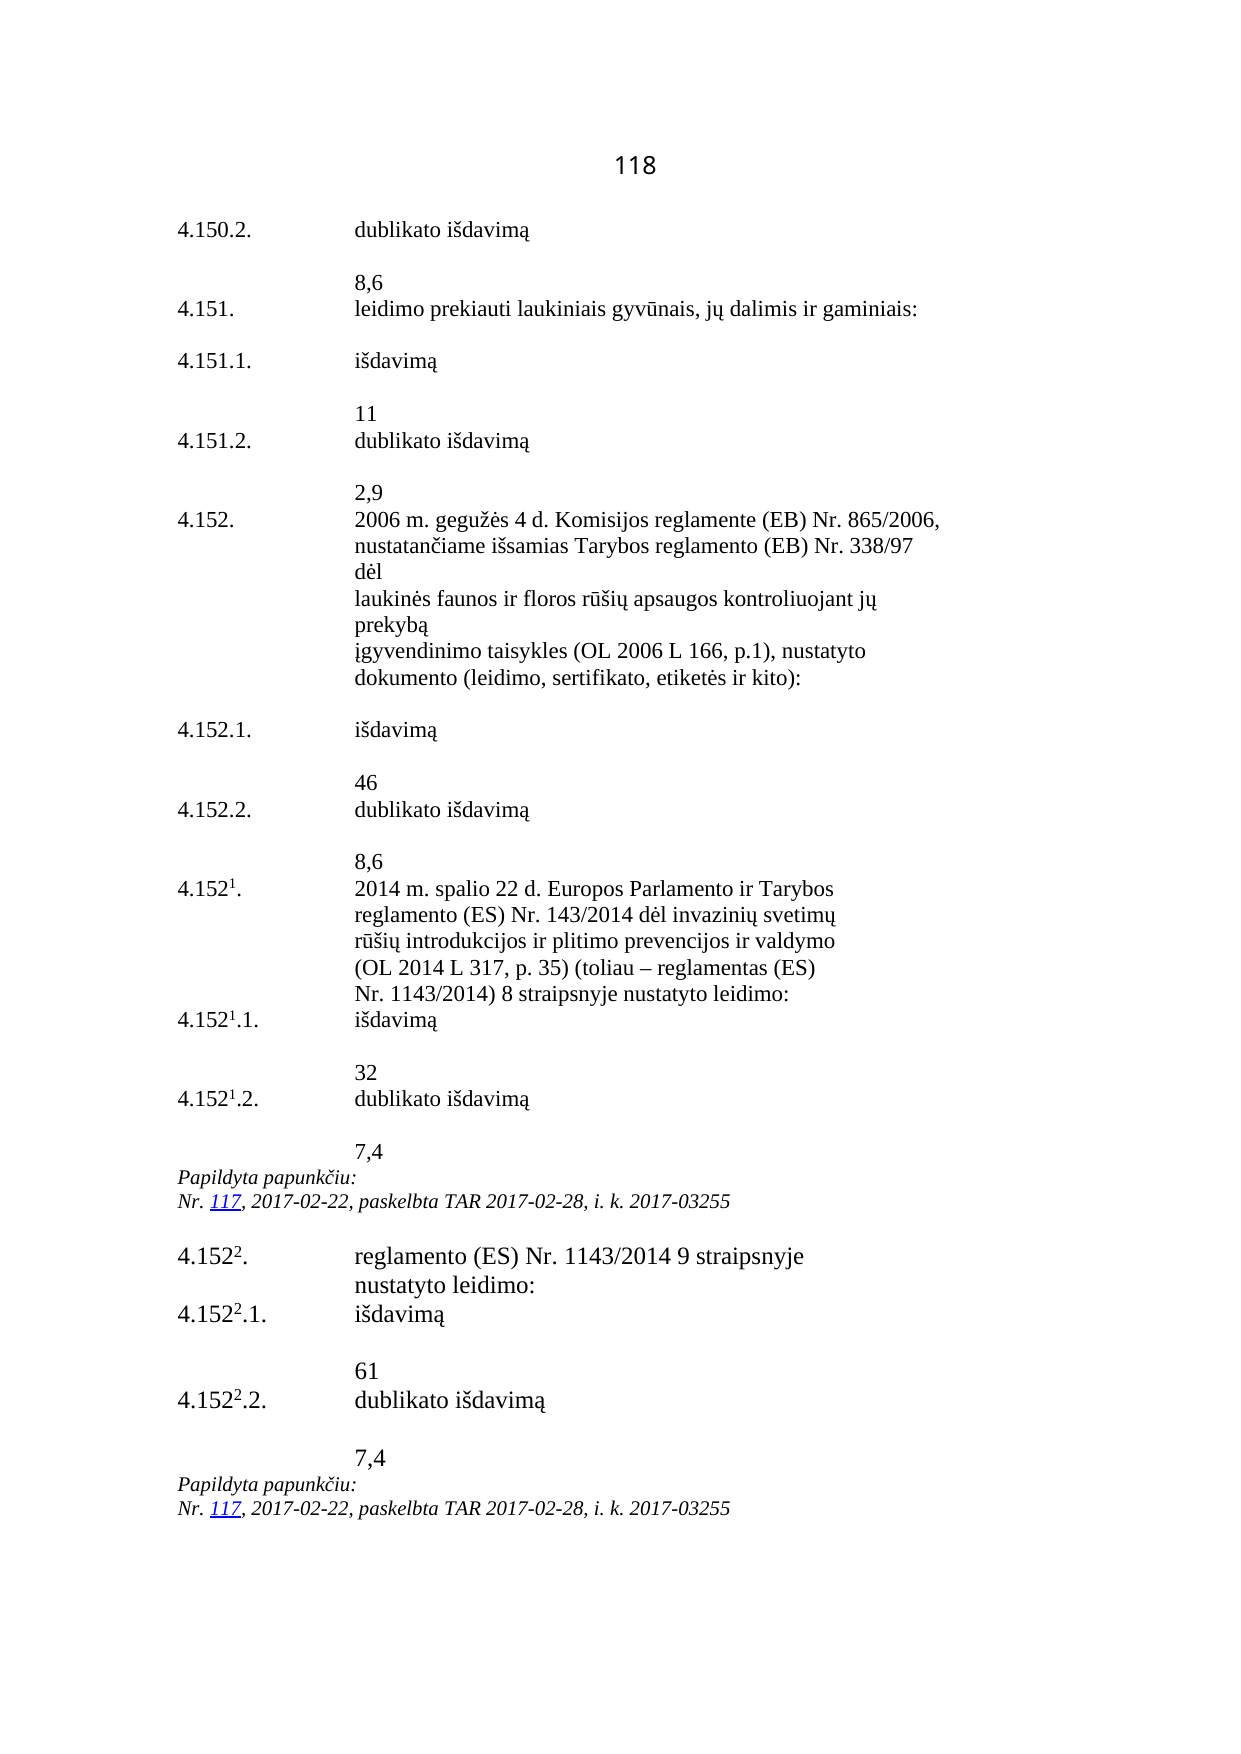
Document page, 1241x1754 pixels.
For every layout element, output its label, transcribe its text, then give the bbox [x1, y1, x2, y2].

text 4.1521.2. dublikato išdavimą 7,4 [177, 1086, 886, 1164]
text Papildyta papunkčiu: [177, 1164, 1093, 1189]
text laukinės faunos ir floros rūšių apsaugos kontroliuojant jų prekybą [354, 585, 945, 637]
text Papildyta papunkčiu: [177, 1471, 1093, 1496]
text įgyvendinimo taisykles (OL 2006 L 166, p.1), nustatyto [354, 637, 945, 664]
text (OL 2014 L 317, p. 35) (toliau – reglamentas (ES) [354, 954, 886, 980]
text rūšių introdukcijos ir plitimo prevencijos ir valdymo [354, 927, 886, 954]
text nustatančiame išsamias Tarybos reglamento (EB) Nr. 338/97 dėl [354, 532, 945, 585]
text Nr. 1143/2014) 8 straipsnyje nustatyto leidimo: [354, 980, 886, 1006]
text Nr. 117, 2017-02-22, paskelbta TAR 2017-02-28, i. k. 2017-03255 [177, 1189, 1093, 1213]
text 4.152. 2006 m. gegužės 4 d. Komisijos reglamente (EB) Nr. 865/2006, [177, 506, 945, 532]
text 4.1521. 2014 m. spalio 22 d. Europos Parlamento ir Tarybos [177, 875, 886, 901]
text 4.1521.1. išdavimą 32 [177, 1006, 886, 1086]
text dokumento (leidimo, sertifikato, etiketės ir kito): [354, 664, 945, 717]
text 4.151.2. dublikato išdavimą 2,9 [177, 427, 945, 506]
text 4.1522. reglamento (ES) Nr. 1143/2014 9 straipsnyje nustatyto leidimo: [177, 1241, 886, 1299]
text 4.151.1. išdavimą 11 [177, 348, 945, 427]
text 4.151. leidimo prekiauti laukiniais gyvūnais, jų dalimis ir gaminiais: [177, 295, 945, 348]
text 4.1522.1. išdavimą 61 [177, 1299, 886, 1385]
text 4.152.2. dublikato išdavimą 8,6 [177, 796, 945, 875]
text 4.150.2. dublikato išdavimą 8,6 [177, 216, 945, 295]
text 4.1522.2. dublikato išdavimą 7,4 [177, 1385, 886, 1471]
text Nr. 117, 2017-02-22, paskelbta TAR 2017-02-28, i. k. 2017-03255 [177, 1496, 1093, 1519]
text reglamento (ES) Nr. 143/2014 dėl invazinių svetimų [354, 901, 886, 927]
text 4.152.1. išdavimą 46 [177, 717, 945, 796]
